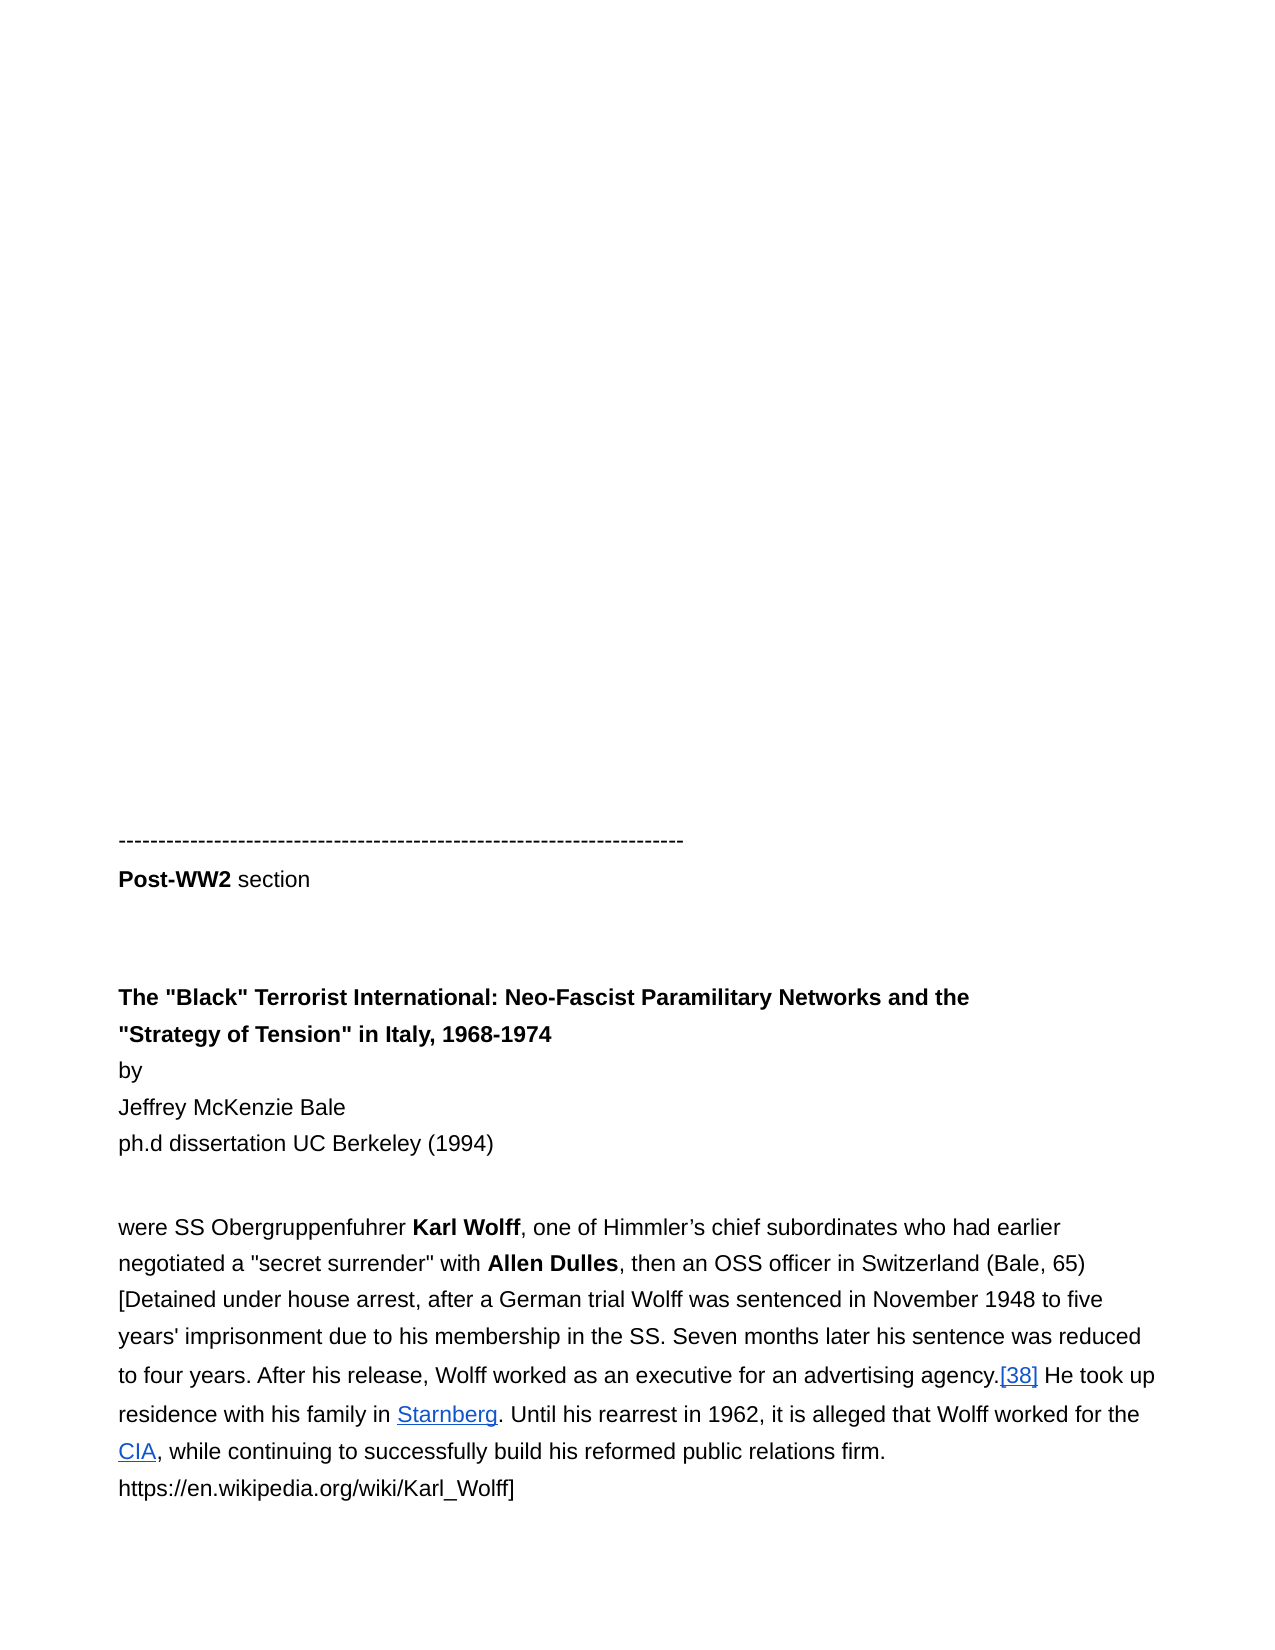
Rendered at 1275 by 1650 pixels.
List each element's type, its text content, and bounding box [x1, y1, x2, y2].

text Post-WW2 section [118, 864, 1157, 893]
text were SS Obergruppenfuhrer Karl Wolff, one of Himmler’s chief subordinates who had earlier negotiated a "secret surrender" with Allen Dulles, then an OSS officer in Switzerland (Bale, 65) [118, 1214, 1157, 1276]
text [Detained under house arrest, after a German trial Wolff was sentenced in November 1948 to five years' imprisonment due to his membership in the SS. Seven months later his sentence was reduced to four years. After his release, Wolff worked as an executive for an advertising agency.[38] He took up residence with his family in Starnberg. Until his rearrest in 1962, it is alleged that Wolff worked for the CIA, while continuing to successfully build his reformed public relations firm. https://en.wikipedia.org/wiki/Karl_Wolff] [118, 1286, 1157, 1501]
text "Strategy of Tension" in Italy, 1968-1974 [118, 1021, 1157, 1047]
text The "Black" Terrorist International: Neo-Fascist Paramilitary Networks and the [118, 984, 1157, 1011]
text ----------------------------------------------------------------------- [118, 826, 1157, 854]
text by [118, 1057, 1157, 1083]
text Jeffrey McKenzie Bale [118, 1093, 1157, 1120]
text ph.d dissertation UC Berkeley (1994) [118, 1130, 1157, 1156]
